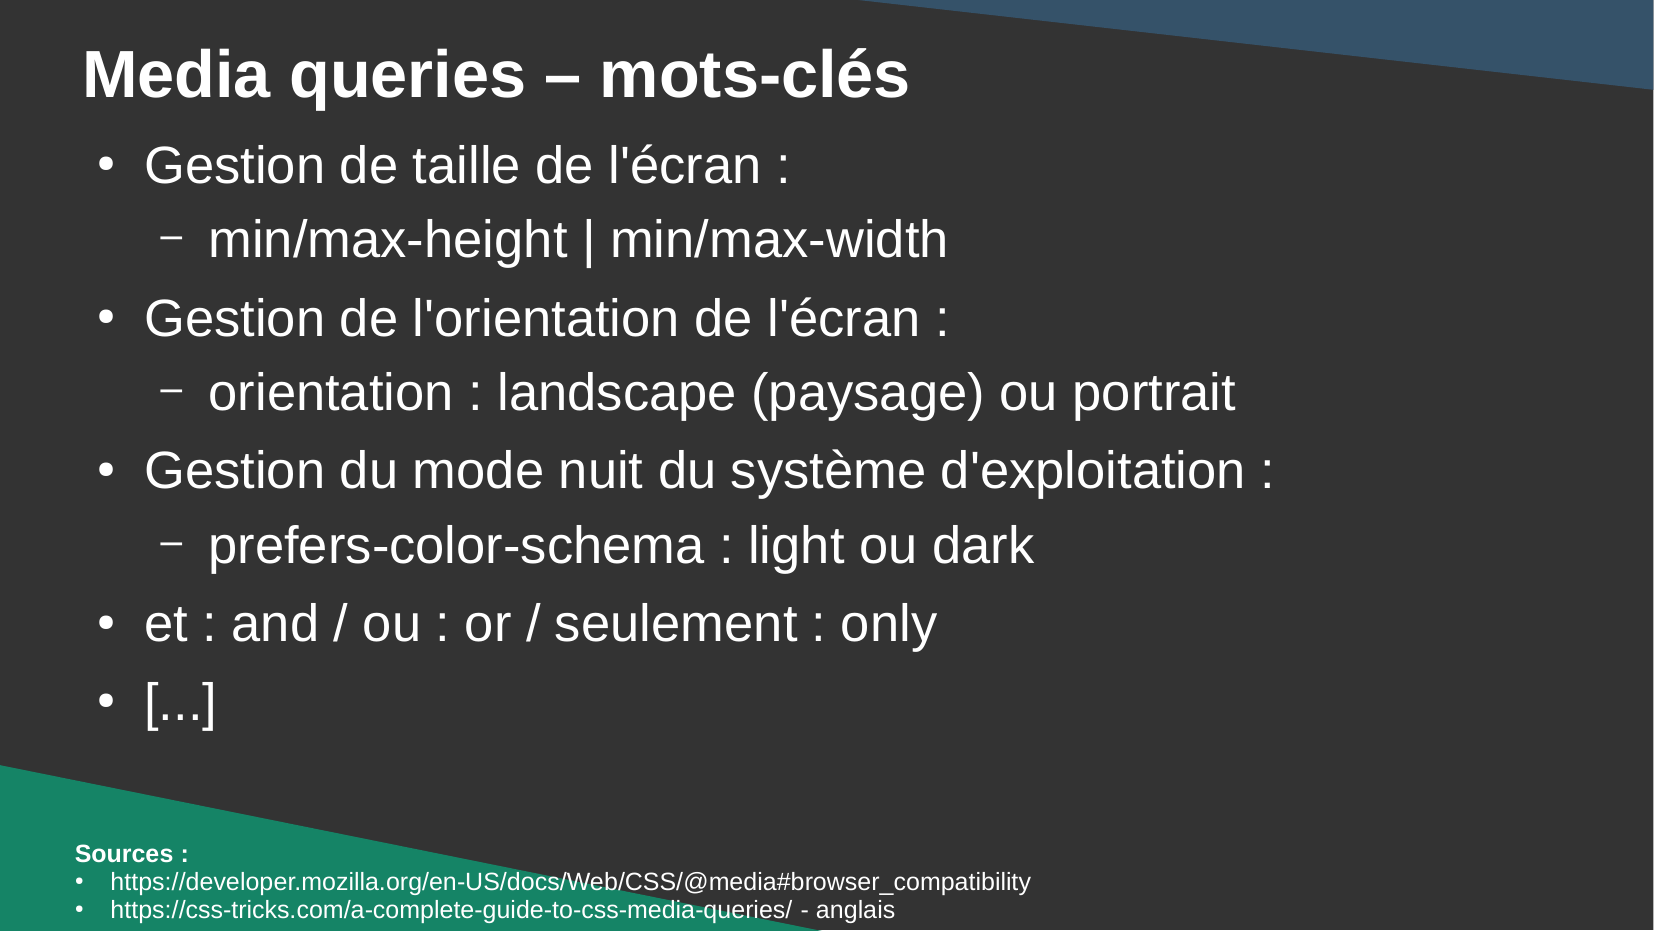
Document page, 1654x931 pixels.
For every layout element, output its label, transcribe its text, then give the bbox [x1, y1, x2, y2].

text_box [858, 0, 1654, 90]
list Gestion de taille de l'écran : min/max-height | min/max-width Gestion de l'orientation de l'écran : orientation : landscape (paysage) ou portrait Gestion du mode nuit du système d'exploitation : prefers-color-schema : light ou dark et : and / ou : or / seulement : only [...] [80, 135, 1605, 733]
title Media queries – mots-clés [82, 37, 1571, 122]
text_box [0, 765, 332, 931]
text_box Sources : https://developer.mozilla.org/en-US/docs/Web/CSS/@media#browser_compatibility https://css-tricks.com/a-complete-guide-to-css-media-queries/ - anglais [60, 832, 1546, 931]
